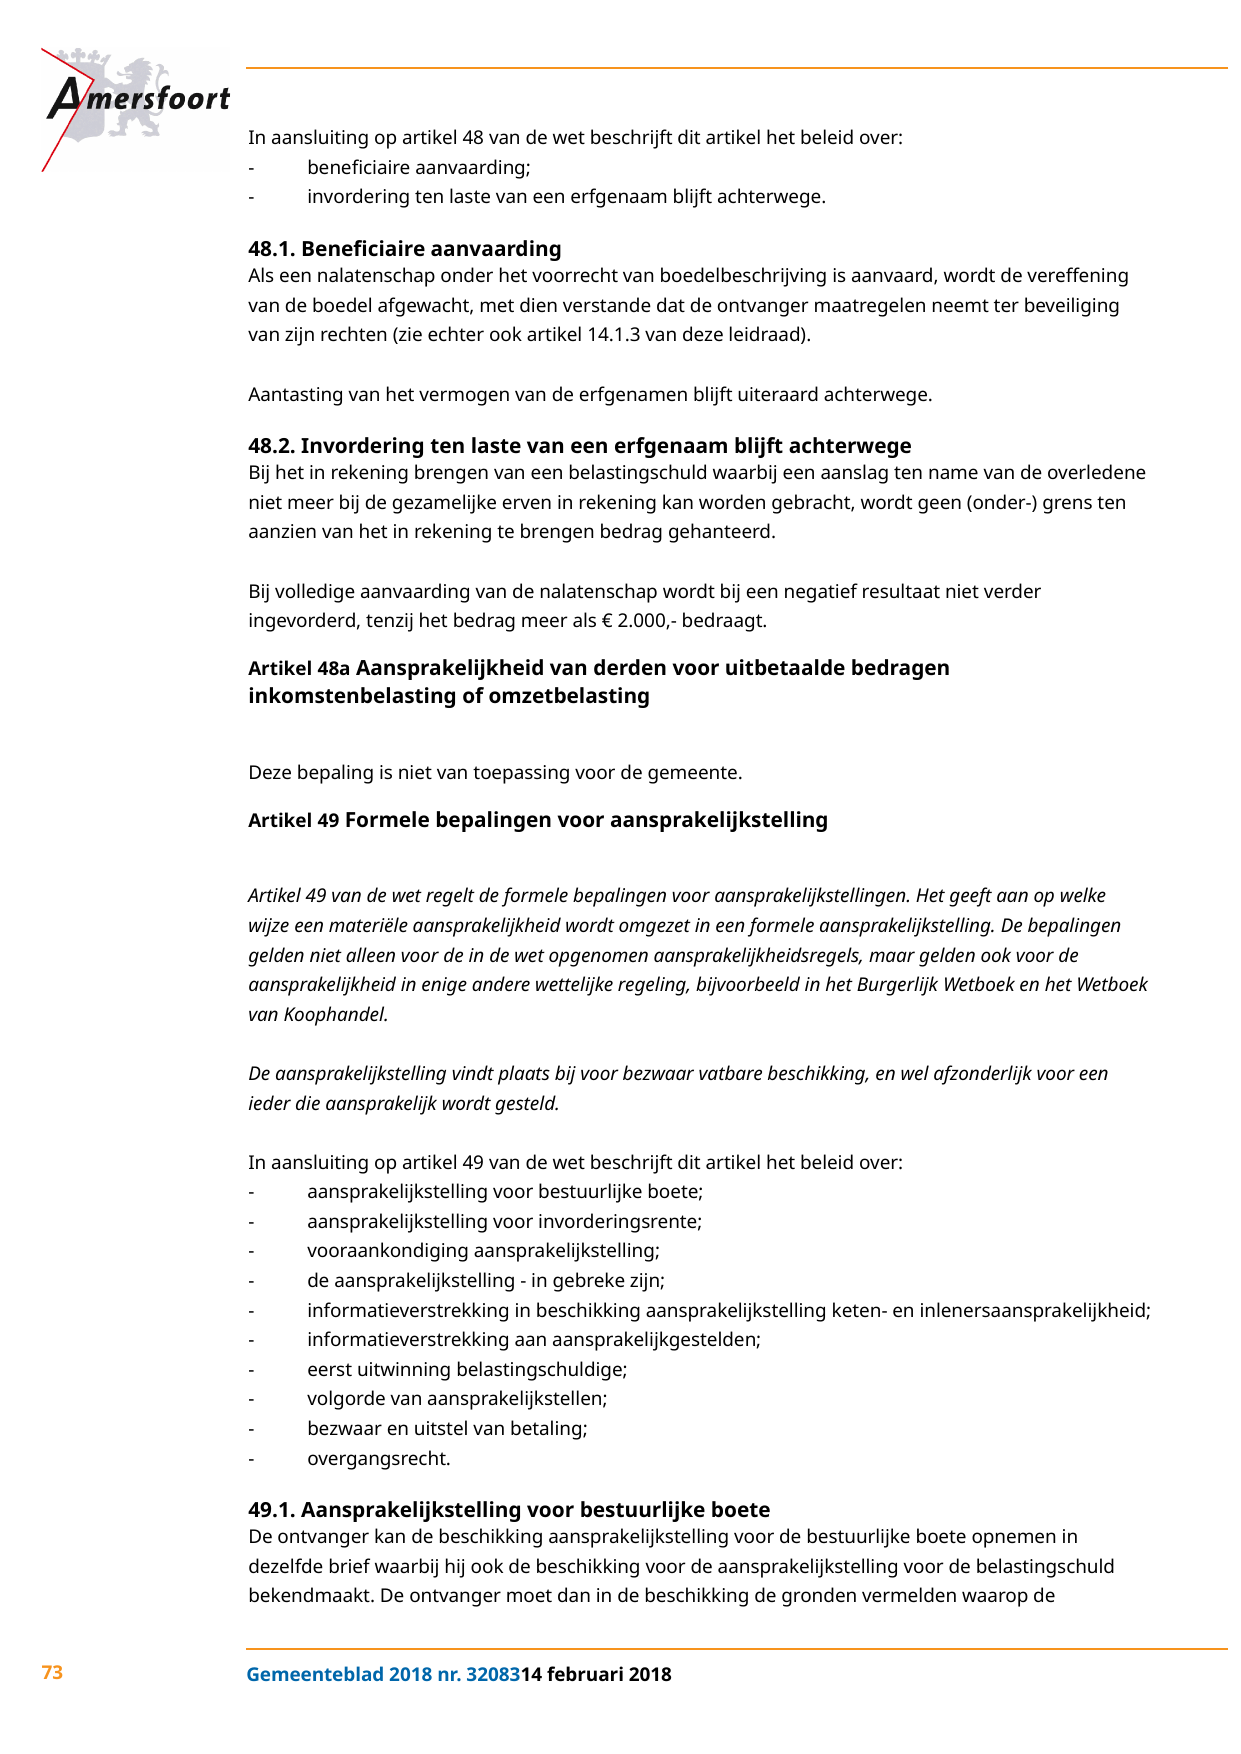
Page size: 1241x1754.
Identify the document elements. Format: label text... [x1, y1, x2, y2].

text 49.1. Aansprakelijkstelling voor bestuurlijke boete [248, 1495, 1152, 1523]
list beneficiaire aanvaarding; [248, 154, 1152, 180]
text Aantasting van het vermogen van de erfgenamen blijft uiteraard achterwege. [248, 381, 1152, 406]
list de aansprakelijkstelling - in gebreke zijn; [248, 1267, 1152, 1293]
list aansprakelijkstelling voor invorderingsrente; [248, 1208, 1152, 1234]
text Bij het in rekening brengen van een belastingschuld waarbij een aanslag ten name van de overledene niet meer bij de gezamelijke erven in rekening kan worden gebracht, wordt geen (onder-) grens ten aanzien van het in rekening te brengen bedrag gehanteerd. [248, 459, 1152, 544]
list vooraankondiging aansprakelijkstelling; [248, 1238, 1152, 1263]
text Als een nalatenschap onder het voorrecht van boedelbeschrijving is aanvaard, wordt de vereffening van de boedel afgewacht, met dien verstande dat de ontvanger maatregelen neemt ter beveiliging van zijn rechten (zie echter ook artikel 14.1.3 van deze leidraad). [248, 262, 1152, 347]
list informatieverstrekking aan aansprakelijkgestelden; [248, 1326, 1152, 1352]
list overgangsrecht. [248, 1445, 1152, 1470]
list bezwaar en uitstel van betaling; [248, 1415, 1152, 1441]
text 48.1. Beneficiaire aanvaarding [248, 234, 1152, 262]
text In aansluiting op artikel 48 van de wet beschrijft dit artikel het beleid over: [248, 124, 1152, 150]
list volgorde van aansprakelijkstellen; [248, 1386, 1152, 1411]
list informatieverstrekking in beschikking aansprakelijkstelling keten- en inlenersaansprakelijkheid; [248, 1297, 1152, 1322]
text De aansprakelijkstelling vindt plaats bij voor bezwaar vatbare beschikking, en wel afzonderlijk voor een ieder die aansprakelijk wordt gesteld. [248, 1060, 1152, 1115]
list invordering ten laste van een erfgenaam blijft achterwege. [248, 183, 1152, 209]
text In aansluiting op artikel 49 van de wet beschrijft dit artikel het beleid over: [248, 1149, 1152, 1174]
text 48.2. Invordering ten laste van een erfgenaam blijft achterwege [248, 431, 1152, 459]
text Bij volledige aanvaarding van de nalatenschap wordt bij een negatief resultaat niet verder ingevorderd, tenzij het bedrag meer als € 2.000,- bedraagt. [248, 578, 1152, 633]
list aansprakelijkstelling voor bestuurlijke boete; [248, 1178, 1152, 1204]
text Deze bepaling is niet van toepassing voor de gemeente. [248, 759, 1152, 785]
text Artikel 48a Aansprakelijkheid van derden voor uitbetaalde bedragen inkomstenbelasting of omzetbelasting [248, 653, 1152, 710]
picture [41, 47, 231, 172]
text De ontvanger kan de beschikking aansprakelijkstelling voor de bestuurlijke boete opnemen in dezelfde brief waarbij hij ook de beschikking voor de aansprakelijkstelling voor de belastingschuld bekendmaakt. De ontvanger moet dan in de beschikking de gronden vermelden waarop de [248, 1523, 1152, 1608]
list eerst uitwinning belastingschuldige; [248, 1356, 1152, 1382]
text Artikel 49 Formele bepalingen voor aansprakelijkstelling [248, 805, 1152, 833]
text Artikel 49 van de wet regelt de formele bepalingen voor aansprakelijkstellingen. Het geeft aan op welke wijze een materiële aansprakelijkheid wordt omgezet in een formele aansprakelijkstelling. De bepalingen gelden niet alleen voor de in de wet opgenomen aansprakelijkheidsregels, maar gelden ook voor de aansprakelijkheid in enige andere wettelijke regeling, bijvoorbeeld in het Burgerlijk Wetboek en het Wetboek van Koophandel. [248, 883, 1152, 1027]
